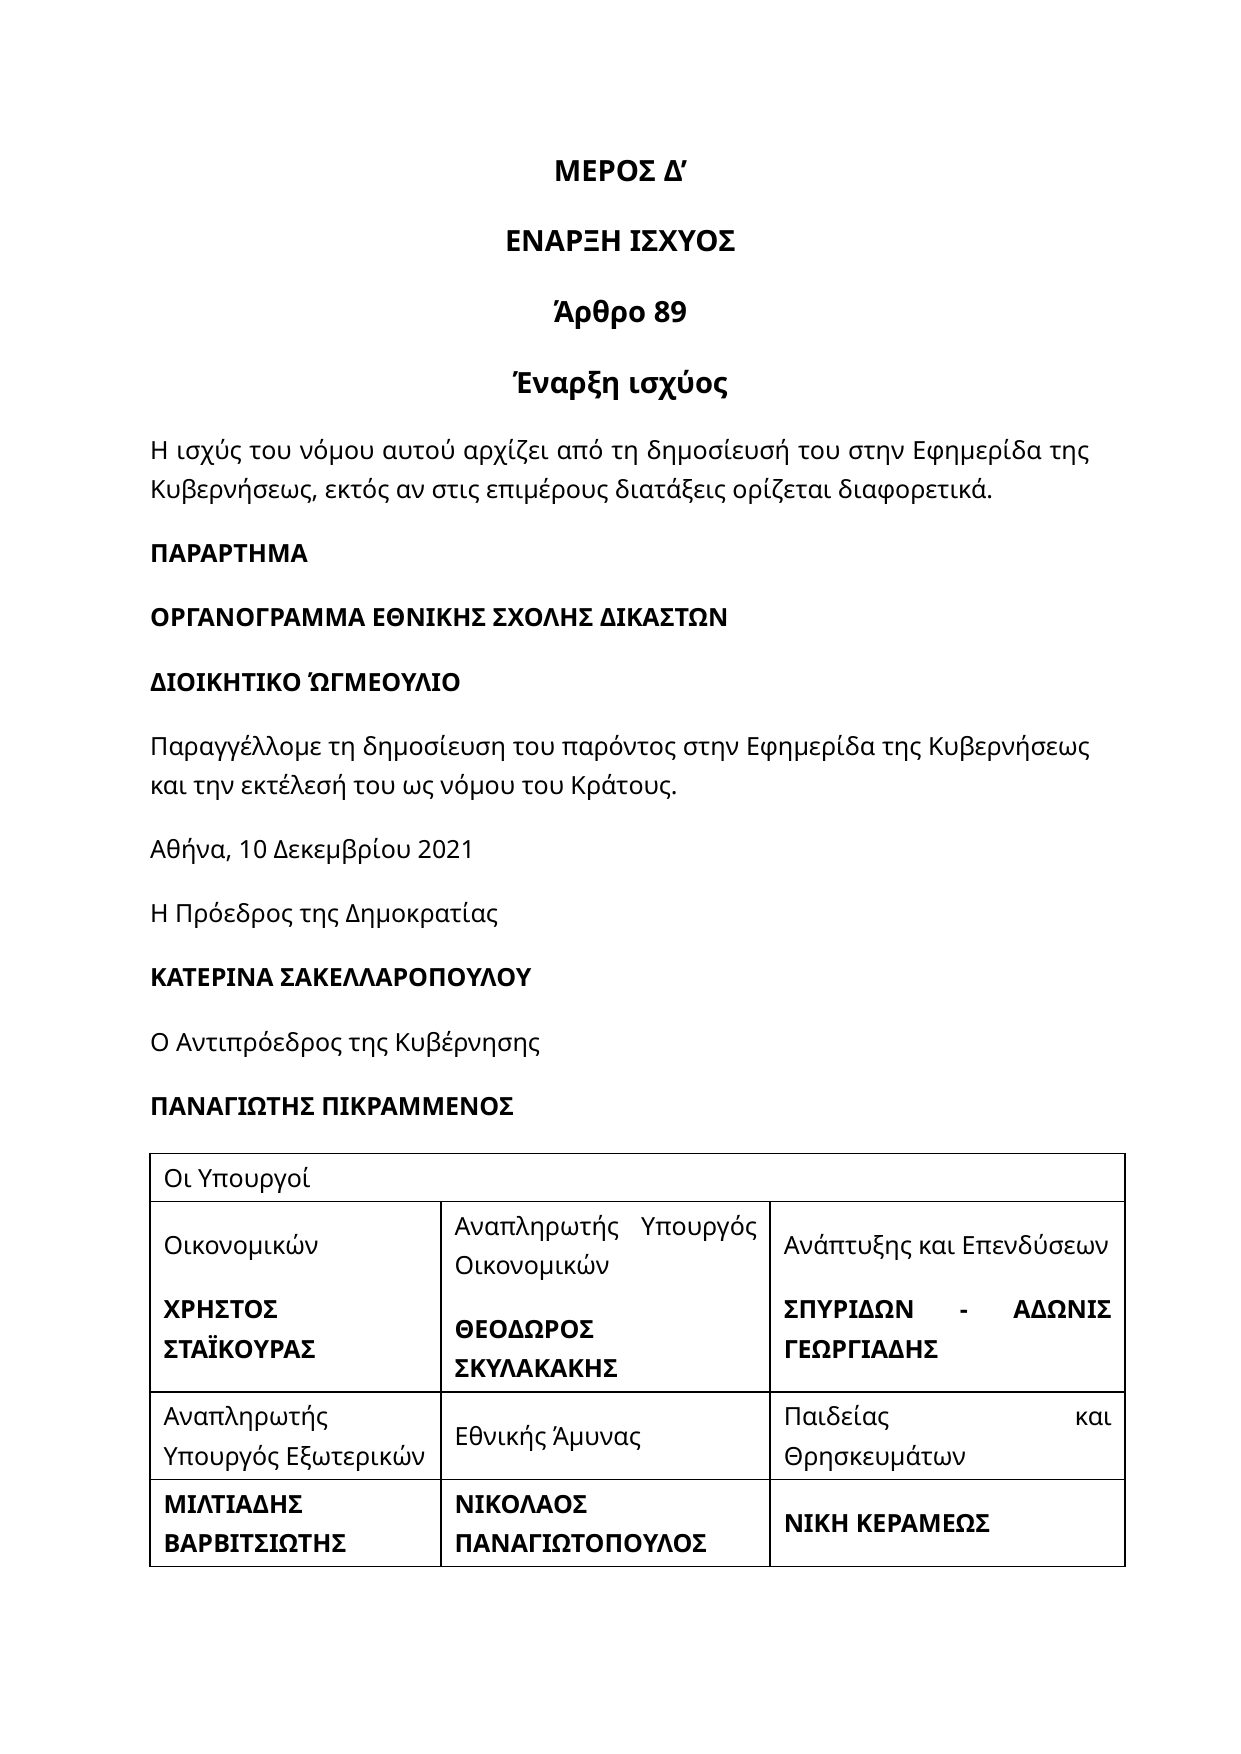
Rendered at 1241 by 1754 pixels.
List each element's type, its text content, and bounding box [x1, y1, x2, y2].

text ΟΡΓΑΝΟΓΡΑΜΜΑ ΕΘΝΙΚΗΣ ΣΧΟΛΗΣ ΔΙΚΑΣΤΩΝ [150, 600, 1090, 634]
text Η ισχύς του νόμου αυτού αρχίζει από τη δημοσίευσή του στην Εφημερίδα της Κυβερνήσεως, εκτός αν στις επιμέρους διατάξεις ορίζεται διαφορετικά. [150, 432, 1090, 506]
text Παραγγέλλομε τη δημοσίευση του παρόντος στην Εφημερίδα της Κυβερνήσεως και την εκτέλεσή του ως νόμου του Κράτους. [150, 728, 1090, 802]
table_cell Αναπληρωτής Υπουργός Οικονομικών ΘΕΟΔΩΡΟΣ ΣΚΥΛΑΚΑΚΗΣ [442, 1202, 769, 1391]
text Ο Αντιπρόεδρος της Κυβέρνησης [150, 1024, 1090, 1058]
text Αθήνα, 10 Δεκεμβρίου 2021 [150, 832, 1090, 866]
subtitle Έναρξη ισχύος [150, 362, 1090, 402]
text ΔΙΟΙΚΗΤΙΚΟ ΏΓΜΕΟΥΛΙΟ [150, 664, 1090, 698]
text ΚΑΤΕΡΙΝΑ ΣΑΚΕΛΛΑΡΟΠΟΥΛΟΥ [150, 960, 1090, 994]
subtitle ΜΕΡΟΣ Δ’ [150, 150, 1090, 190]
table_cell ΝΙΚΟΛΑΟΣ ΠΑΝΑΓΙΩΤΟΠΟΥΛΟΣ [442, 1480, 769, 1566]
table_cell Αναπληρωτής Υπουργός Εξωτερικών [151, 1393, 440, 1478]
table_cell Παιδείας και Θρησκευμάτων [771, 1393, 1124, 1478]
text ΠΑΡΑΡΤΗΜΑ [150, 536, 1090, 570]
table_cell ΜΙΛΤΙΑΔΗΣ ΒΑΡΒΙΤΣΙΩΤΗΣ [151, 1480, 440, 1566]
table_cell Ανάπτυξης και Επενδύσεων ΣΠΥΡΙΔΩΝ - ΑΔΩΝΙΣ ΓΕΩΡΓΙΑΔΗΣ [771, 1202, 1124, 1391]
subtitle Άρθρο 89 [150, 291, 1090, 331]
table_cell ΝΙΚΗ ΚΕΡΑΜΕΩΣ [771, 1480, 1124, 1566]
subtitle ΕΝΑΡΞΗ ΙΣΧΥΟΣ [150, 221, 1090, 260]
table_header Οι Υπουργοί [151, 1154, 1124, 1201]
text Η Πρόεδρος της Δημοκρατίας [150, 896, 1090, 930]
table_cell Οικονομικών ΧΡΗΣΤΟΣ ΣΤΑΪΚΟΥΡΑΣ [151, 1202, 440, 1391]
table_cell Εθνικής Άμυνας [442, 1393, 769, 1478]
text ΠΑΝΑΓΙΩΤΗΣ ΠΙΚΡΑΜΜΕΝΟΣ [150, 1088, 1090, 1122]
